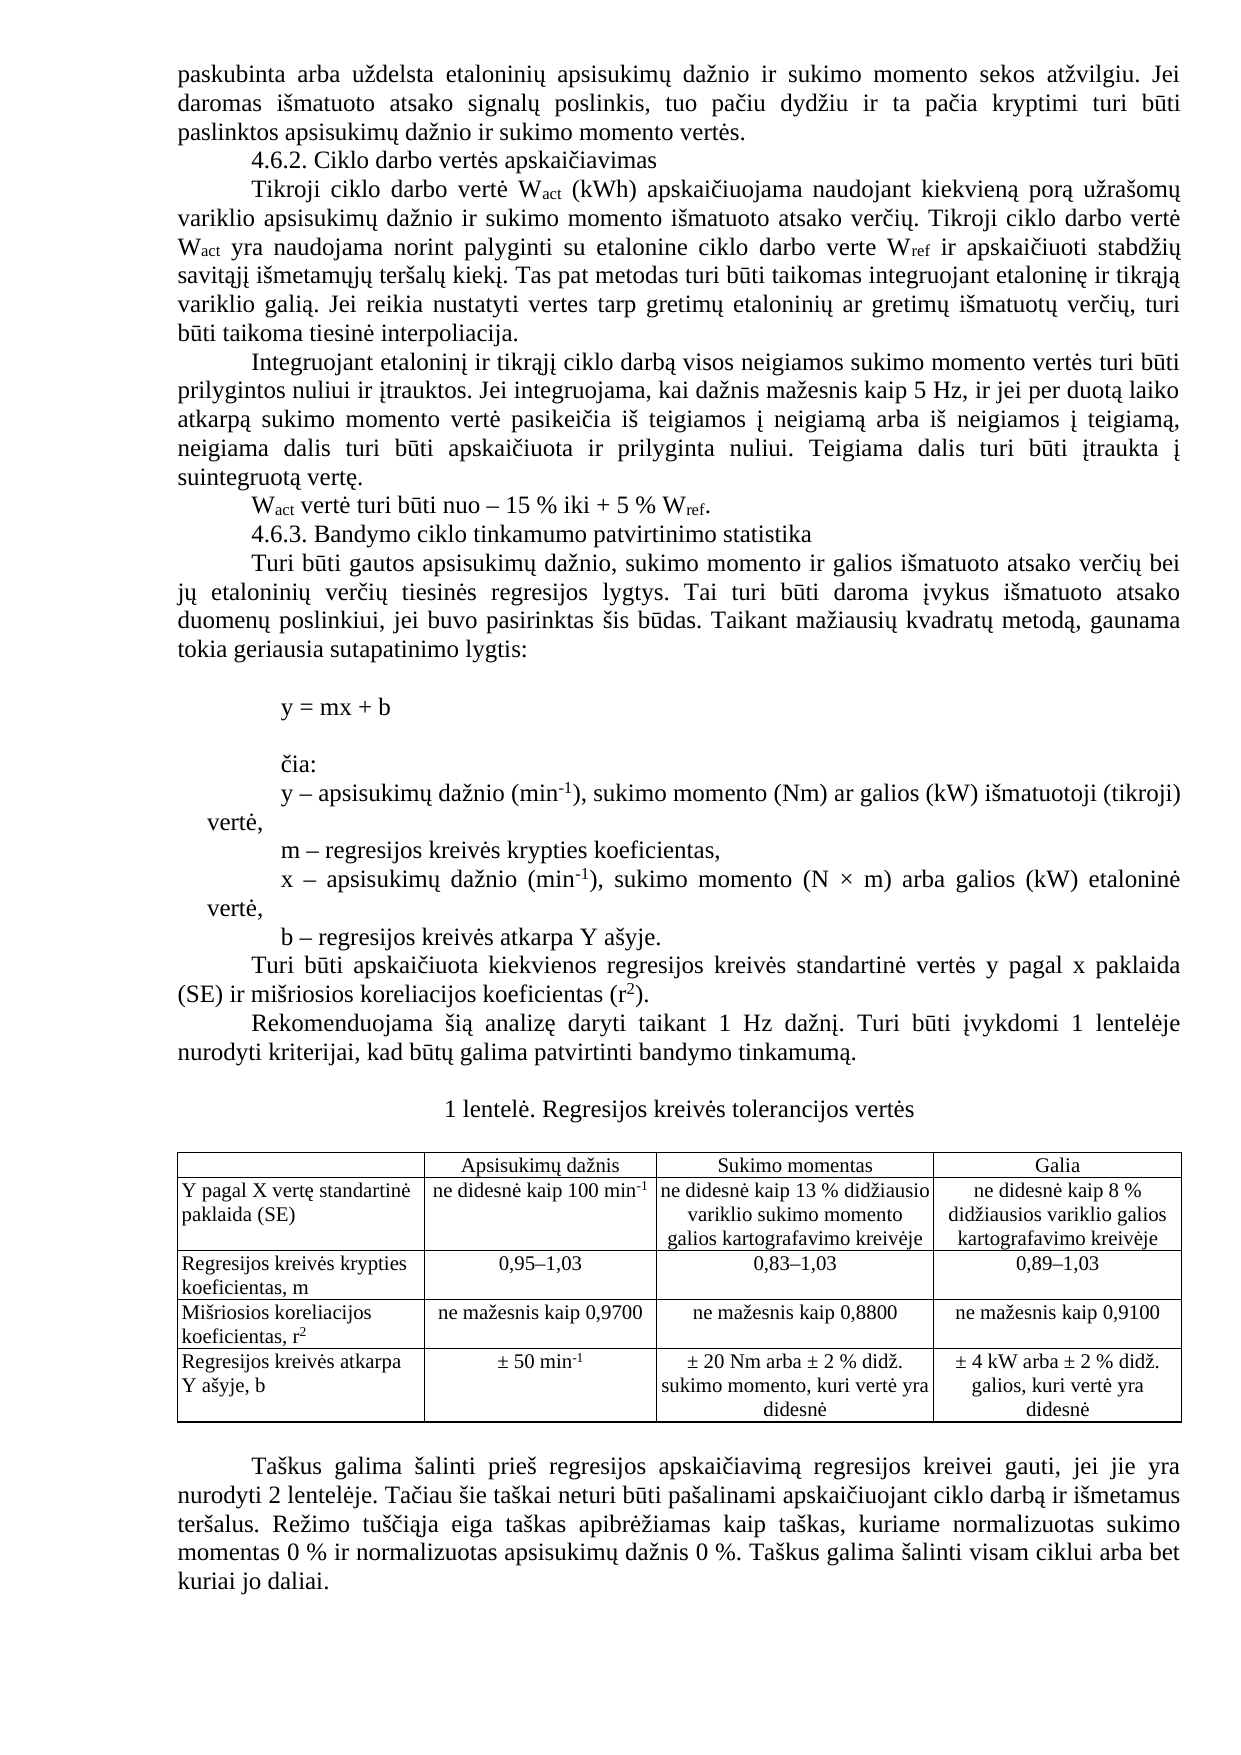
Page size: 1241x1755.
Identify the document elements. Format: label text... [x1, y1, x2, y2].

table_cell 0,95–1,03 [425, 1251, 656, 1299]
table_header Apsisukimų dažnis [425, 1153, 656, 1177]
table_cell Y pagal X vertę standartinė paklaida (SE) [178, 1178, 424, 1250]
table_cell ± 50 min-1 [425, 1349, 656, 1421]
text 4.6.2. Ciklo darbo vertės apskaičiavimas [177, 145, 1181, 174]
text Taškus galima šalinti prieš regresijos apskaičiavimą regresijos kreivei gauti, jei jie yra nurodyti 2 lentelėje. Tačiau šie taškai neturi būti pašalinami apskaičiuojant ciklo darbą ir išmetamus teršalus. Režimo tuščiąja eiga taškas apibrėžiamas kaip taškas, kuriame normalizuotas sukimo momentas 0 % ir normalizuotas apsisukimų dažnis 0 %. Taškus galima šalinti visam ciklui arba bet kuriai jo daliai. [177, 1451, 1181, 1595]
text paskubinta arba uždelsta etaloninių apsisukimų dažnio ir sukimo momento sekos atžvilgiu. Jei daromas išmatuoto atsako signalų poslinkis, tuo pačiu dydžiu ir ta pačia kryptimi turi būti paslinktos apsisukimų dažnio ir sukimo momento vertės. [177, 59, 1181, 145]
table_cell ± 4 kW arba ± 2 % didž. galios, kuri vertė yra didesnė [934, 1349, 1181, 1421]
table_cell Regresijos kreivės krypties koeficientas, m [178, 1251, 424, 1299]
text Turi būti gautos apsisukimų dažnio, sukimo momento ir galios išmatuoto atsako verčių bei jų etaloninių verčių tiesinės regresijos lygtys. Tai turi būti daroma įvykus išmatuoto atsako duomenų poslinkiui, jei buvo pasirinktas šis būdas. Taikant mažiausių kvadratų metodą, gaunama tokia geriausia sutapatinimo lygtis: [177, 548, 1181, 663]
text Rekomenduojama šią analizę daryti taikant 1 Hz dažnį. Turi būti įvykdomi 1 lentelėje nurodyti kriterijai, kad būtų galima patvirtinti bandymo tinkamumą. [177, 1008, 1181, 1065]
text m – regresijos kreivės krypties koeficientas, [207, 835, 1181, 864]
text 1 lentelė. Regresijos kreivės tolerancijos vertės [177, 1094, 1181, 1123]
table_header Galia [934, 1153, 1181, 1177]
text Turi būti apskaičiuota kiekvienos regresijos kreivės standartinė vertės y pagal x paklaida (SE) ir mišriosios koreliacijos koeficientas (r2). [177, 950, 1181, 1008]
text Integruojant etaloninį ir tikrąjį ciklo darbą visos neigiamos sukimo momento vertės turi būti prilygintos nuliui ir įtrauktos. Jei integruojama, kai dažnis mažesnis kaip 5 Hz, ir jei per duotą laiko atkarpą sukimo momento vertė pasikeičia iš teigiamos į neigiamą arba iš neigiamos į teigiamą, neigiama dalis turi būti apskaičiuota ir prilyginta nuliui. Teigiama dalis turi būti įtraukta į suintegruotą vertę. [177, 347, 1181, 490]
text Wact vertė turi būti nuo – 15 % iki + 5 % Wref. [177, 490, 1181, 519]
table_cell ne mažesnis kaip 0,9100 [934, 1300, 1181, 1348]
table_cell Regresijos kreivės atkarpa Y ašyje, b [178, 1349, 424, 1421]
table_header [178, 1153, 424, 1177]
table_cell ne mažesnis kaip 0,8800 [657, 1300, 933, 1348]
table_header Sukimo momentas [657, 1153, 933, 1177]
text y – apsisukimų dažnio (min-1), sukimo momento (Nm) ar galios (kW) išmatuotoji (tikroji) vertė, [207, 778, 1181, 835]
text 4.6.3. Bandymo ciklo tinkamumo patvirtinimo statistika [177, 519, 1181, 548]
text y = mx + b [207, 692, 1181, 720]
table_cell ne didesnė kaip 8 % didžiausios variklio galios kartografavimo kreivėje [934, 1178, 1181, 1250]
table_cell 0,89–1,03 [934, 1251, 1181, 1299]
table_cell ne mažesnis kaip 0,9700 [425, 1300, 656, 1348]
table_cell Mišriosios koreliacijos koeficientas, r2 [178, 1300, 424, 1348]
table_cell ne didesnė kaip 13 % didžiausio variklio sukimo momento galios kartografavimo kreivėje [657, 1178, 933, 1250]
text Tikroji ciklo darbo vertė Wact (kWh) apskaičiuojama naudojant kiekvieną porą užrašomų variklio apsisukimų dažnio ir sukimo momento išmatuoto atsako verčių. Tikroji ciklo darbo vertė Wact yra naudojama norint palyginti su etalonine ciklo darbo verte Wref ir apskaičiuoti stabdžių savitąjį išmetamųjų teršalų kiekį. Tas pat metodas turi būti taikomas integruojant etaloninę ir tikrąją variklio galią. Jei reikia nustatyti vertes tarp gretimų etaloninių ar gretimų išmatuotų verčių, turi būti taikoma tiesinė interpoliacija. [177, 174, 1181, 347]
table_cell ne didesnė kaip 100 min-1 [425, 1178, 656, 1250]
text čia: [207, 749, 1181, 778]
table_cell 0,83–1,03 [657, 1251, 933, 1299]
text x – apsisukimų dažnio (min-1), sukimo momento (N × m) arba galios (kW) etaloninė vertė, [207, 864, 1181, 922]
text b – regresijos kreivės atkarpa Y ašyje. [207, 922, 1181, 950]
table_cell ± 20 Nm arba ± 2 % didž. sukimo momento, kuri vertė yra didesnė [657, 1349, 933, 1421]
